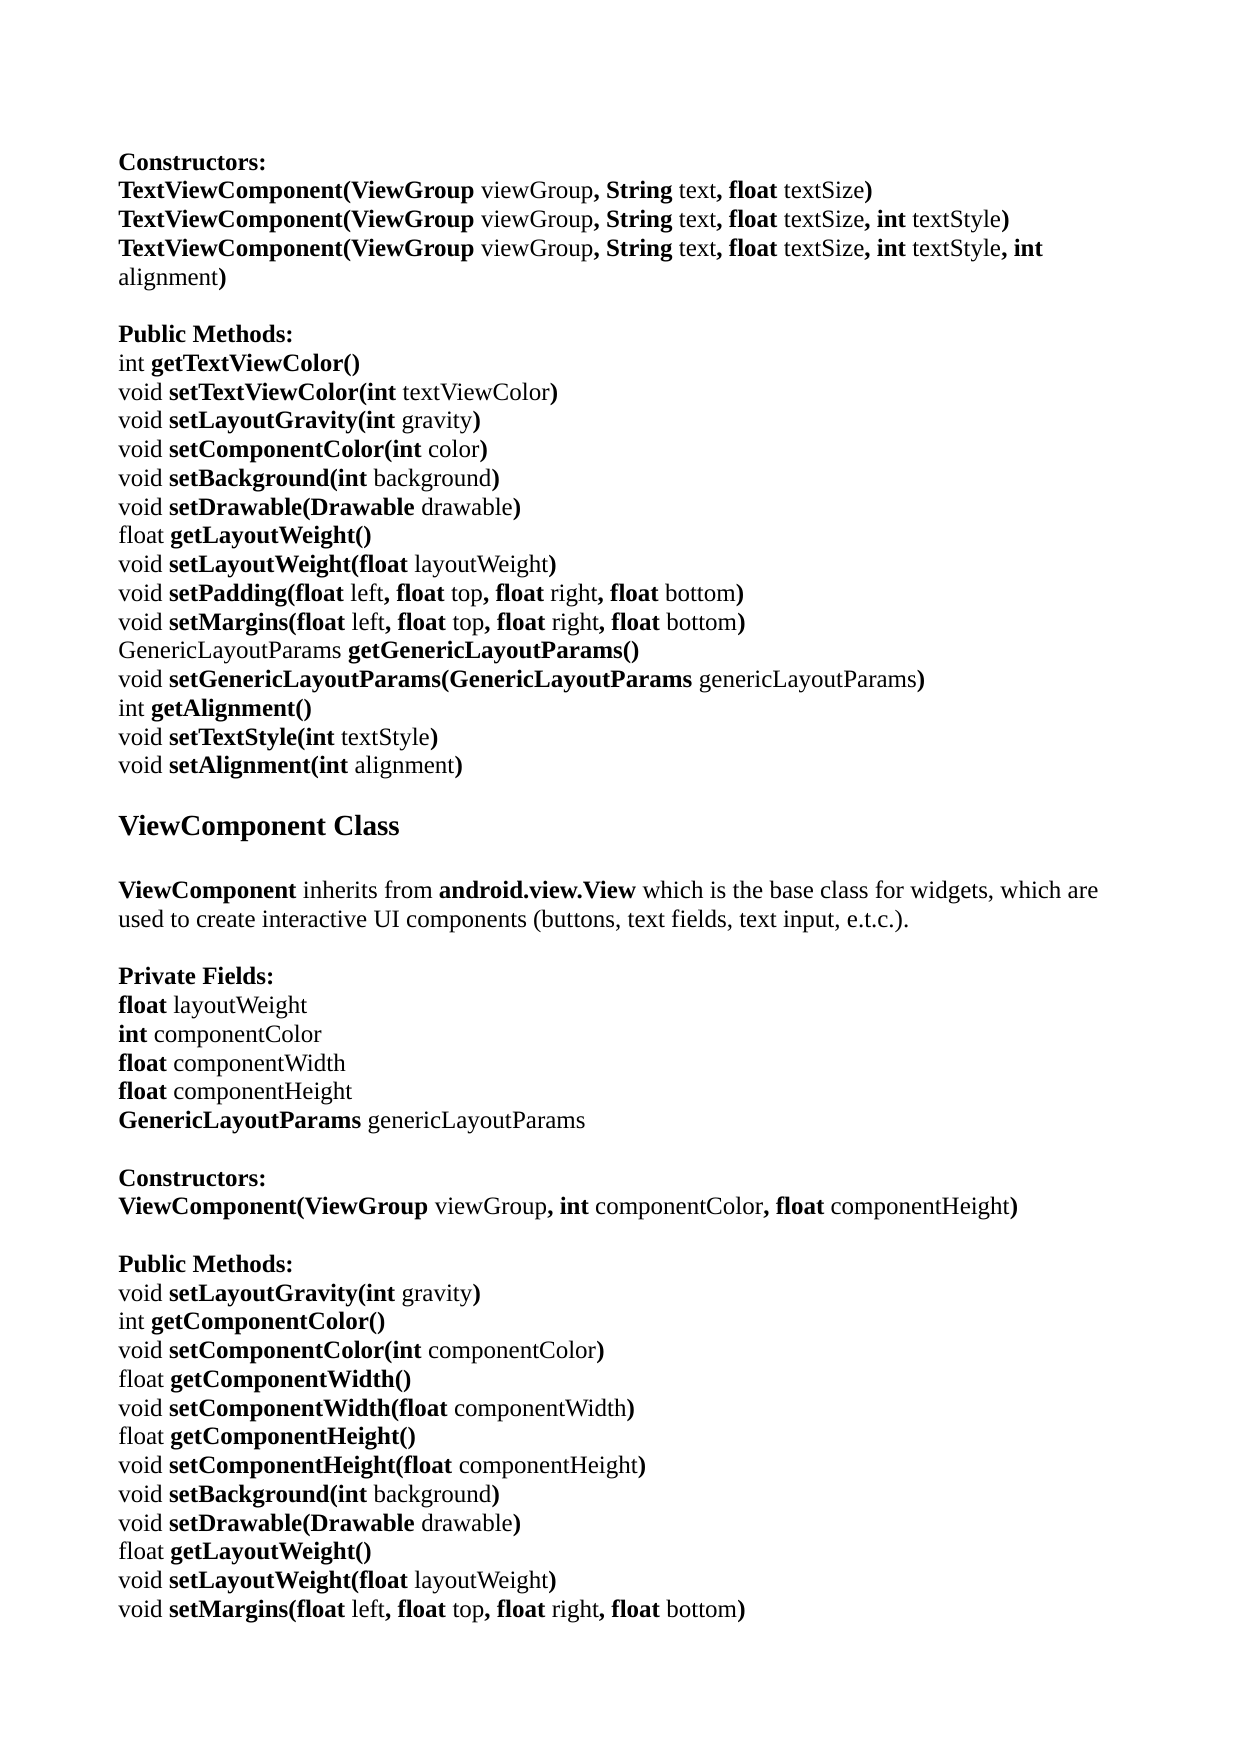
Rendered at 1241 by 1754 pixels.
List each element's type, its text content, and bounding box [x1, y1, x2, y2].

text Public Methods: [118, 1249, 1122, 1278]
text Private Fields: [118, 961, 1122, 990]
text int getComponentColor() [118, 1306, 1122, 1335]
text int getAlignment() [118, 693, 1122, 722]
text void setComponentHeight(float componentHeight) [118, 1450, 1122, 1479]
text void setDrawable(Drawable drawable) [118, 1508, 1122, 1536]
text void setComponentColor(int componentColor) [118, 1335, 1122, 1364]
text void setComponentWidth(float componentWidth) [118, 1393, 1122, 1421]
text float getComponentHeight() [118, 1421, 1122, 1450]
text float layoutWeight [118, 990, 1122, 1019]
text void setPadding(float left, float top, float right, float bottom) [118, 578, 1122, 607]
text void setTextViewColor(int textViewColor) [118, 377, 1122, 406]
text void setTextStyle(int textStyle) [118, 722, 1122, 751]
text float componentWidth [118, 1048, 1122, 1076]
text int getTextViewColor() [118, 348, 1122, 377]
text Constructors: [118, 147, 1122, 176]
text TextViewComponent(ViewGroup viewGroup, String text, float textSize, int textStyle, int alignment) [118, 233, 1122, 291]
text ViewComponent inherits from android.view.View which is the base class for widgets, which are used to create interactive UI components (buttons, text fields, text input, e.t.c.). [118, 875, 1122, 933]
text void setGenericLayoutParams(GenericLayoutParams genericLayoutParams) [118, 664, 1122, 693]
text void setAlignment(int alignment) [118, 751, 1122, 779]
text float getComponentWidth() [118, 1364, 1122, 1393]
text TextViewComponent(ViewGroup viewGroup, String text, float textSize, int textStyle) [118, 204, 1122, 233]
text void setLayoutWeight(float layoutWeight) [118, 1565, 1122, 1594]
text ViewComponent(ViewGroup viewGroup, int componentColor, float componentHeight) [118, 1191, 1122, 1220]
text float getLayoutWeight() [118, 1536, 1122, 1565]
text float componentHeight [118, 1076, 1122, 1105]
text ViewComponent Class [118, 808, 1122, 842]
text void setBackground(int background) [118, 463, 1122, 492]
text void setLayoutWeight(float layoutWeight) [118, 549, 1122, 578]
text void setMargins(float left, float top, float right, float bottom) [118, 607, 1122, 636]
text int componentColor [118, 1019, 1122, 1048]
text void setLayoutGravity(int gravity) [118, 406, 1122, 434]
text GenericLayoutParams getGenericLayoutParams() [118, 636, 1122, 664]
text void setLayoutGravity(int gravity) [118, 1278, 1122, 1306]
text Public Methods: [118, 319, 1122, 348]
text void setMargins(float left, float top, float right, float bottom) [118, 1594, 1122, 1623]
text GenericLayoutParams genericLayoutParams [118, 1105, 1122, 1134]
text void setBackground(int background) [118, 1479, 1122, 1508]
text float getLayoutWeight() [118, 521, 1122, 549]
text Constructors: [118, 1163, 1122, 1191]
text void setDrawable(Drawable drawable) [118, 492, 1122, 521]
text TextViewComponent(ViewGroup viewGroup, String text, float textSize) [118, 176, 1122, 204]
text void setComponentColor(int color) [118, 434, 1122, 463]
